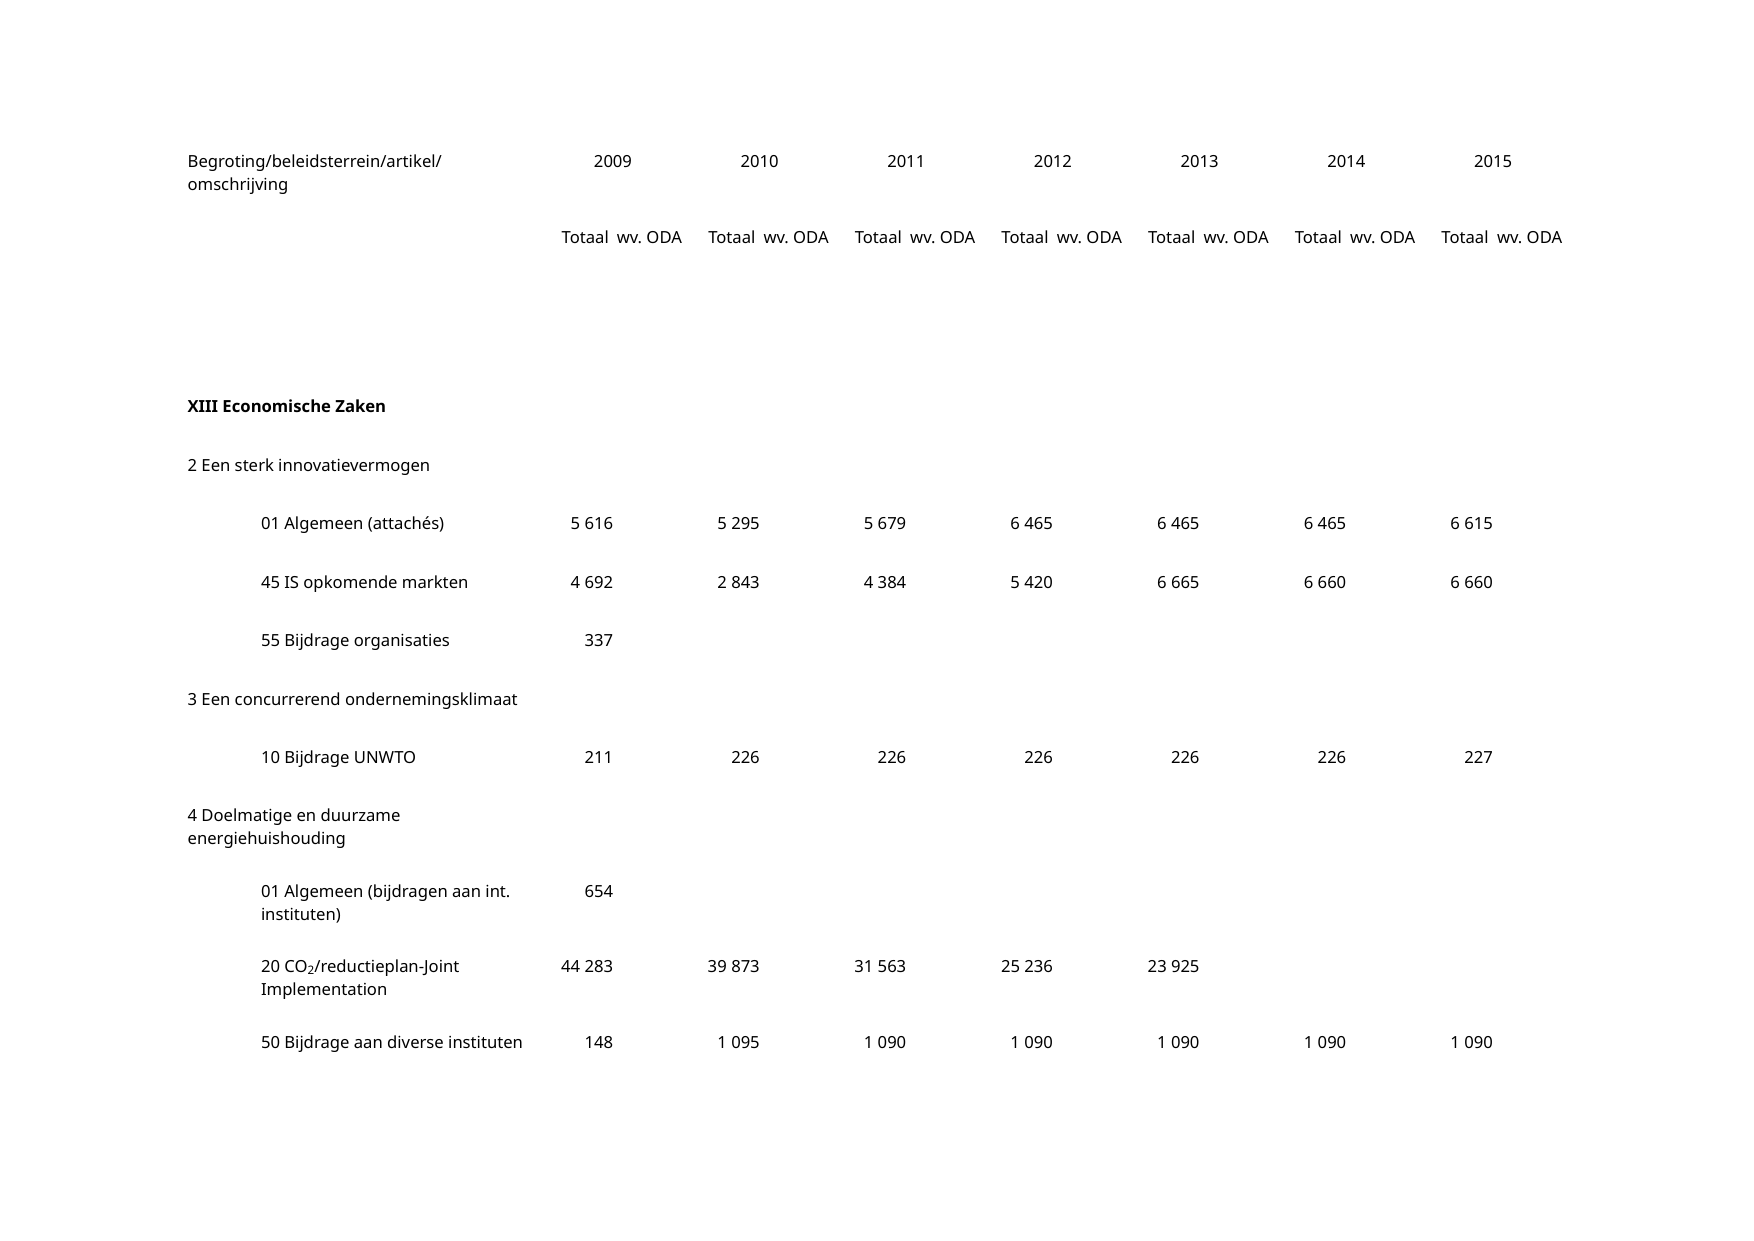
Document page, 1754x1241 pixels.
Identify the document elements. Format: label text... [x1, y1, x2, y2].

table_cell wv. ODA [1346, 225, 1419, 284]
table_cell [1346, 880, 1419, 955]
table_cell [1053, 880, 1126, 955]
table_cell 1 095 [686, 1030, 759, 1089]
table_cell [833, 880, 906, 955]
table_cell [188, 1030, 261, 1089]
table_cell [1419, 395, 1493, 453]
table_cell [1053, 512, 1126, 570]
table_cell 3 Een concurrerend ondernemingsklimaat [188, 687, 539, 746]
table_cell 5 420 [979, 570, 1053, 629]
table_cell 44 283 [540, 955, 613, 1030]
table_cell 2 Een sterk innovatievermogen [188, 454, 539, 512]
table_cell [686, 629, 759, 687]
table_cell [1199, 395, 1273, 453]
table_cell [1126, 395, 1199, 453]
table_cell [1199, 804, 1273, 879]
table_cell 25 236 [979, 955, 1053, 1030]
table_cell 226 [1126, 746, 1199, 804]
table_header 2010 [686, 150, 833, 225]
table_cell 226 [1273, 746, 1346, 804]
table_cell [833, 284, 906, 337]
table_cell [613, 395, 686, 453]
table_cell [1053, 337, 1126, 395]
table_cell wv. ODA [906, 225, 979, 284]
table_cell Totaal [540, 225, 613, 284]
table_cell 226 [686, 746, 759, 804]
table_cell [1273, 804, 1346, 879]
table_cell 2 843 [686, 570, 759, 629]
table_cell [833, 454, 906, 512]
table_cell 4 384 [833, 570, 906, 629]
table_cell [1053, 1030, 1126, 1089]
table_cell [760, 454, 833, 512]
table_cell [686, 284, 759, 337]
table_cell Totaal [1419, 225, 1493, 284]
table_cell wv. ODA [760, 225, 833, 284]
table_cell [1419, 284, 1493, 337]
table_cell 39 873 [686, 955, 759, 1030]
table_cell [1053, 395, 1126, 453]
table_cell [760, 395, 833, 453]
table_cell Totaal [979, 225, 1053, 284]
table_cell Totaal [686, 225, 759, 284]
table_cell [1346, 454, 1419, 512]
table_cell [1493, 746, 1566, 804]
table_cell [1346, 337, 1419, 395]
table_cell [188, 629, 261, 687]
table_cell [1053, 687, 1126, 746]
table_cell XIII Economische Zaken [188, 395, 539, 453]
table_cell wv. ODA [1493, 225, 1566, 284]
table_cell [1273, 395, 1346, 453]
table_header 2012 [979, 150, 1126, 225]
table_cell [1419, 454, 1493, 512]
table_cell Totaal [833, 225, 906, 284]
table_cell [760, 629, 833, 687]
table_cell 6 660 [1419, 570, 1493, 629]
table_cell [833, 629, 906, 687]
table_cell 6 660 [1273, 570, 1346, 629]
table_cell [760, 804, 833, 879]
table_cell 6 465 [979, 512, 1053, 570]
table_cell 5 616 [540, 512, 613, 570]
table_cell [1346, 1030, 1419, 1089]
table_cell [1346, 955, 1419, 1030]
table_cell 01 Algemeen (attachés) [261, 512, 539, 570]
table_cell [1493, 687, 1566, 746]
table_cell 6 465 [1126, 512, 1199, 570]
table_cell [906, 687, 979, 746]
table_cell [613, 955, 686, 1030]
table_cell [188, 225, 261, 284]
table_cell [1126, 284, 1199, 337]
table_cell [906, 395, 979, 453]
table_cell [1199, 955, 1273, 1030]
table_cell [1199, 570, 1273, 629]
table_cell [979, 629, 1053, 687]
table_cell [1419, 629, 1493, 687]
table_cell [760, 570, 833, 629]
table_cell [906, 337, 979, 395]
table_header Begroting/beleidsterrein/artikel/omschrijving [188, 150, 539, 225]
table_cell 337 [540, 629, 613, 687]
table_cell [613, 746, 686, 804]
table_cell [686, 454, 759, 512]
table_cell [1493, 804, 1566, 879]
table_cell [1273, 454, 1346, 512]
table_cell [760, 284, 833, 337]
table_cell [906, 629, 979, 687]
table_cell [1126, 454, 1199, 512]
table_cell [906, 284, 979, 337]
table_cell 31 563 [833, 955, 906, 1030]
table_cell [686, 337, 759, 395]
table_cell 148 [540, 1030, 613, 1089]
table_cell [188, 955, 261, 1030]
table_cell [613, 570, 686, 629]
table_cell [833, 395, 906, 453]
table_cell 6 665 [1126, 570, 1199, 629]
table_cell [1493, 1030, 1566, 1089]
table_cell 654 [540, 880, 613, 955]
table_cell [1126, 804, 1199, 879]
table_cell [906, 804, 979, 879]
table_header 2011 [833, 150, 979, 225]
table_cell [1493, 570, 1566, 629]
table_cell [1053, 570, 1126, 629]
table_cell [540, 284, 613, 337]
table_cell [906, 1030, 979, 1089]
table_cell [686, 804, 759, 879]
table_cell [1493, 955, 1566, 1030]
table_cell [979, 284, 1053, 337]
table_cell wv. ODA [613, 225, 686, 284]
table_cell [979, 687, 1053, 746]
table_cell [613, 687, 686, 746]
table_cell [833, 337, 906, 395]
table_header 2013 [1126, 150, 1273, 225]
table_cell [613, 880, 686, 955]
table_cell [979, 454, 1053, 512]
table_cell [261, 225, 539, 284]
table_cell [1419, 955, 1493, 1030]
table_cell [1126, 629, 1199, 687]
table_cell 5 679 [833, 512, 906, 570]
table_cell 227 [1419, 746, 1493, 804]
table_cell [1346, 746, 1419, 804]
table_cell 226 [979, 746, 1053, 804]
table_cell [1199, 284, 1273, 337]
table_cell Totaal [1126, 225, 1199, 284]
table_cell [979, 804, 1053, 879]
table_cell [1199, 454, 1273, 512]
table_cell [613, 629, 686, 687]
table_cell 6 465 [1273, 512, 1346, 570]
table_cell [686, 395, 759, 453]
table_cell [1493, 629, 1566, 687]
table_cell [760, 337, 833, 395]
table_cell [1419, 337, 1493, 395]
table_cell [1199, 746, 1273, 804]
table_cell [760, 687, 833, 746]
table_cell [613, 454, 686, 512]
table_cell [1053, 804, 1126, 879]
table_cell [1126, 880, 1199, 955]
table_cell [613, 284, 686, 337]
table_cell [979, 395, 1053, 453]
table_cell [1419, 687, 1493, 746]
table_cell [979, 337, 1053, 395]
table_cell [1199, 629, 1273, 687]
table_cell [1199, 687, 1273, 746]
table_cell [1419, 804, 1493, 879]
table_cell [1493, 284, 1566, 337]
table_cell [261, 337, 539, 395]
table_cell [760, 1030, 833, 1089]
table_cell 50 Bijdrage aan diverse instituten [261, 1030, 539, 1089]
table_cell 5 295 [686, 512, 759, 570]
table_cell wv. ODA [1053, 225, 1126, 284]
table_cell [613, 1030, 686, 1089]
table_cell [1199, 1030, 1273, 1089]
table_cell [188, 284, 539, 337]
table_cell 1 090 [979, 1030, 1053, 1089]
table_cell 4 692 [540, 570, 613, 629]
table_cell [540, 337, 613, 395]
table_cell [906, 746, 979, 804]
table_cell [1493, 395, 1566, 453]
table_cell [540, 804, 613, 879]
table_cell 1 090 [1126, 1030, 1199, 1089]
table_cell [906, 512, 979, 570]
table_cell 45 IS opkomende markten [261, 570, 539, 629]
table_cell [833, 804, 906, 879]
table_cell [1493, 880, 1566, 955]
table_cell [188, 570, 261, 629]
table_cell [1126, 337, 1199, 395]
table_cell [760, 512, 833, 570]
table_header 2009 [540, 150, 686, 225]
table_cell [188, 337, 261, 395]
table_cell [540, 687, 613, 746]
table_cell [833, 687, 906, 746]
table_cell 1 090 [1419, 1030, 1493, 1089]
table_cell [1053, 629, 1126, 687]
table_cell [1346, 804, 1419, 879]
table_cell 55 Bijdrage organisaties [261, 629, 539, 687]
table_header 2014 [1273, 150, 1419, 225]
table_cell [1053, 284, 1126, 337]
table_cell [613, 337, 686, 395]
table_cell [540, 454, 613, 512]
table_cell [1346, 284, 1419, 337]
table_cell [686, 687, 759, 746]
table_header 2015 [1419, 150, 1566, 225]
table_cell 01 Algemeen (bijdragen aan int. instituten) [261, 880, 539, 955]
table_cell [906, 955, 979, 1030]
table_cell [1053, 454, 1126, 512]
table_cell 4 Doelmatige en duurzame energiehuishouding [188, 804, 539, 879]
table_cell [1346, 512, 1419, 570]
table_cell [1126, 687, 1199, 746]
table_cell [1199, 880, 1273, 955]
table_cell [1273, 687, 1346, 746]
table_cell [540, 395, 613, 453]
table_cell [1273, 880, 1346, 955]
table_cell [1493, 454, 1566, 512]
table_cell [613, 804, 686, 879]
table_cell [1273, 337, 1346, 395]
table_cell [188, 746, 261, 804]
table_cell [1346, 570, 1419, 629]
table_cell [613, 512, 686, 570]
table_cell [1419, 880, 1493, 955]
table_cell [1493, 337, 1566, 395]
table_cell [1346, 687, 1419, 746]
table_cell [906, 570, 979, 629]
table_cell 211 [540, 746, 613, 804]
table_cell [1273, 629, 1346, 687]
table_cell 20 CO2/reductieplan-Joint Implementation [261, 955, 539, 1030]
table_cell 6 615 [1419, 512, 1493, 570]
table_cell [686, 880, 759, 955]
table_cell [1199, 337, 1273, 395]
table_cell [188, 880, 261, 955]
table_cell [1346, 629, 1419, 687]
table_cell [1273, 284, 1346, 337]
table_cell [1346, 395, 1419, 453]
table_cell [1493, 512, 1566, 570]
table_cell 23 925 [1126, 955, 1199, 1030]
table_cell [1053, 955, 1126, 1030]
table_cell [188, 512, 261, 570]
table_cell 1 090 [1273, 1030, 1346, 1089]
table_cell [1199, 512, 1273, 570]
table_cell 10 Bijdrage UNWTO [261, 746, 539, 804]
table_cell [760, 955, 833, 1030]
table_cell [979, 880, 1053, 955]
table_cell 226 [833, 746, 906, 804]
table_cell [760, 880, 833, 955]
table_cell [1273, 955, 1346, 1030]
table_cell [1053, 746, 1126, 804]
table_cell [760, 746, 833, 804]
table_cell Totaal [1273, 225, 1346, 284]
table_cell [906, 454, 979, 512]
table_cell wv. ODA [1199, 225, 1273, 284]
table_cell [906, 880, 979, 955]
table_cell 1 090 [833, 1030, 906, 1089]
